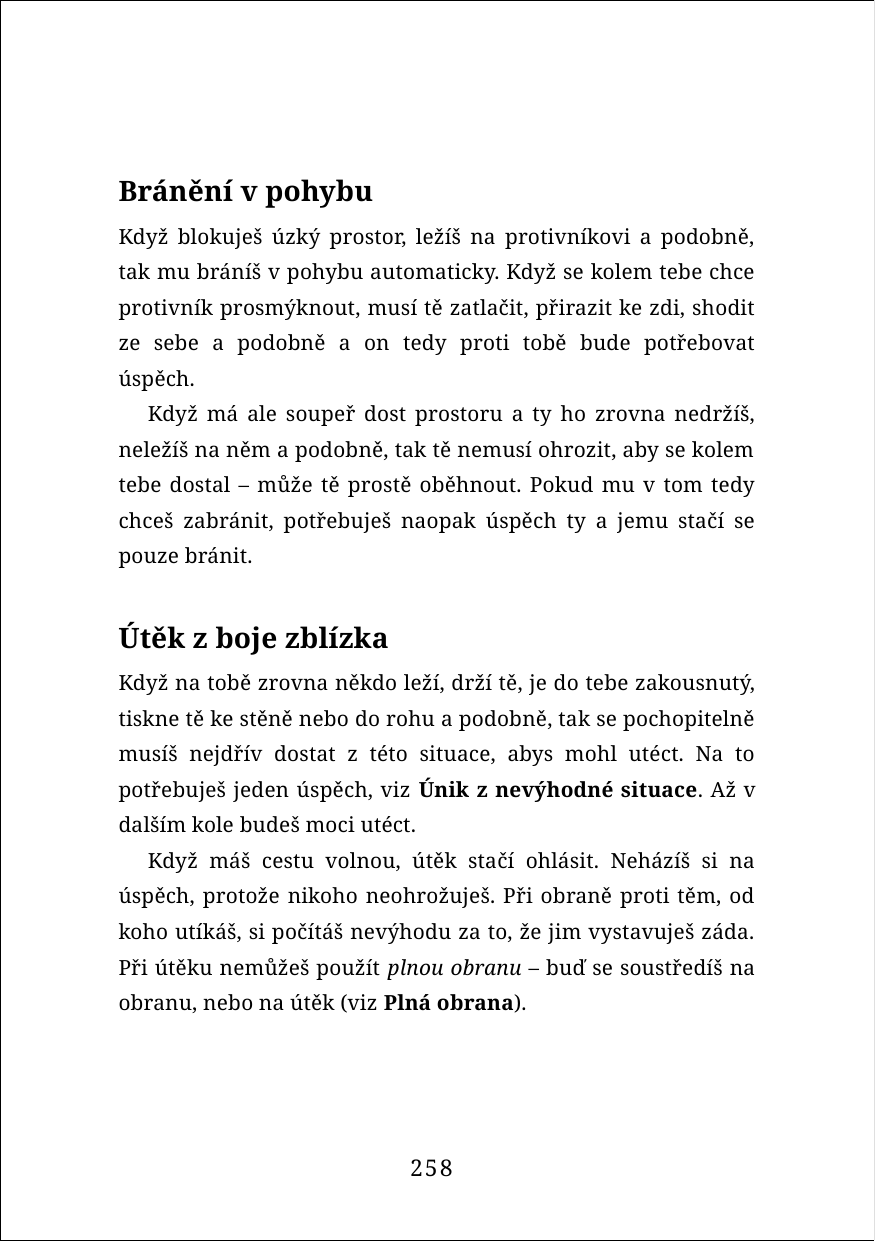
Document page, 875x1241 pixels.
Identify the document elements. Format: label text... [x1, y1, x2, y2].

subtitle Útěk z boje zblízka [118, 618, 756, 657]
text Když blokuješ úzký prostor, ležíš na protivníkovi a podobně, tak mu bráníš v pohybu automaticky. Když se kolem tebe chce protivník prosmýknout, musí tě zatlačit, přirazit ke zdi, shodit ze sebe a podobně a on tedy proti tobě bude potřebovat úspěch. Když má ale soupeř dost prostoru a ty ho zrovna nedržíš, neležíš na něm a podobně, tak tě nemusí ohrozit, aby se kolem tebe dostal – může tě prostě oběhnout. Pokud mu v tom tedy chceš zabránit, potřebuješ naopak úspěch ty a jemu stačí se pouze bránit. [118, 222, 756, 570]
text Když na tobě zrovna někdo leží, drží tě, je do tebe zakousnutý, tiskne tě ke stěně nebo do rohu a podobně, tak se pochopitelně musíš nejdřív dostat z této situace, abys mohl utéct. Na to potřebuješ jeden úspěch, viz Únik z nevýhodné situace. Až v dalším kole budeš moci utéct. Když máš cestu volnou, útěk stačí ohlásit. Neházíš si na úspěch, protože nikoho neohrožuješ. Při obraně proti těm, od koho utíkáš, si počítáš nevýhodu za to, že jim vystavuješ záda. Při útěku nemůžeš použít plnou obranu – buď se soustředíš na obranu, nebo na útěk (viz Plná obrana). [118, 668, 756, 1017]
subtitle Bránění v pohybu [118, 172, 756, 210]
